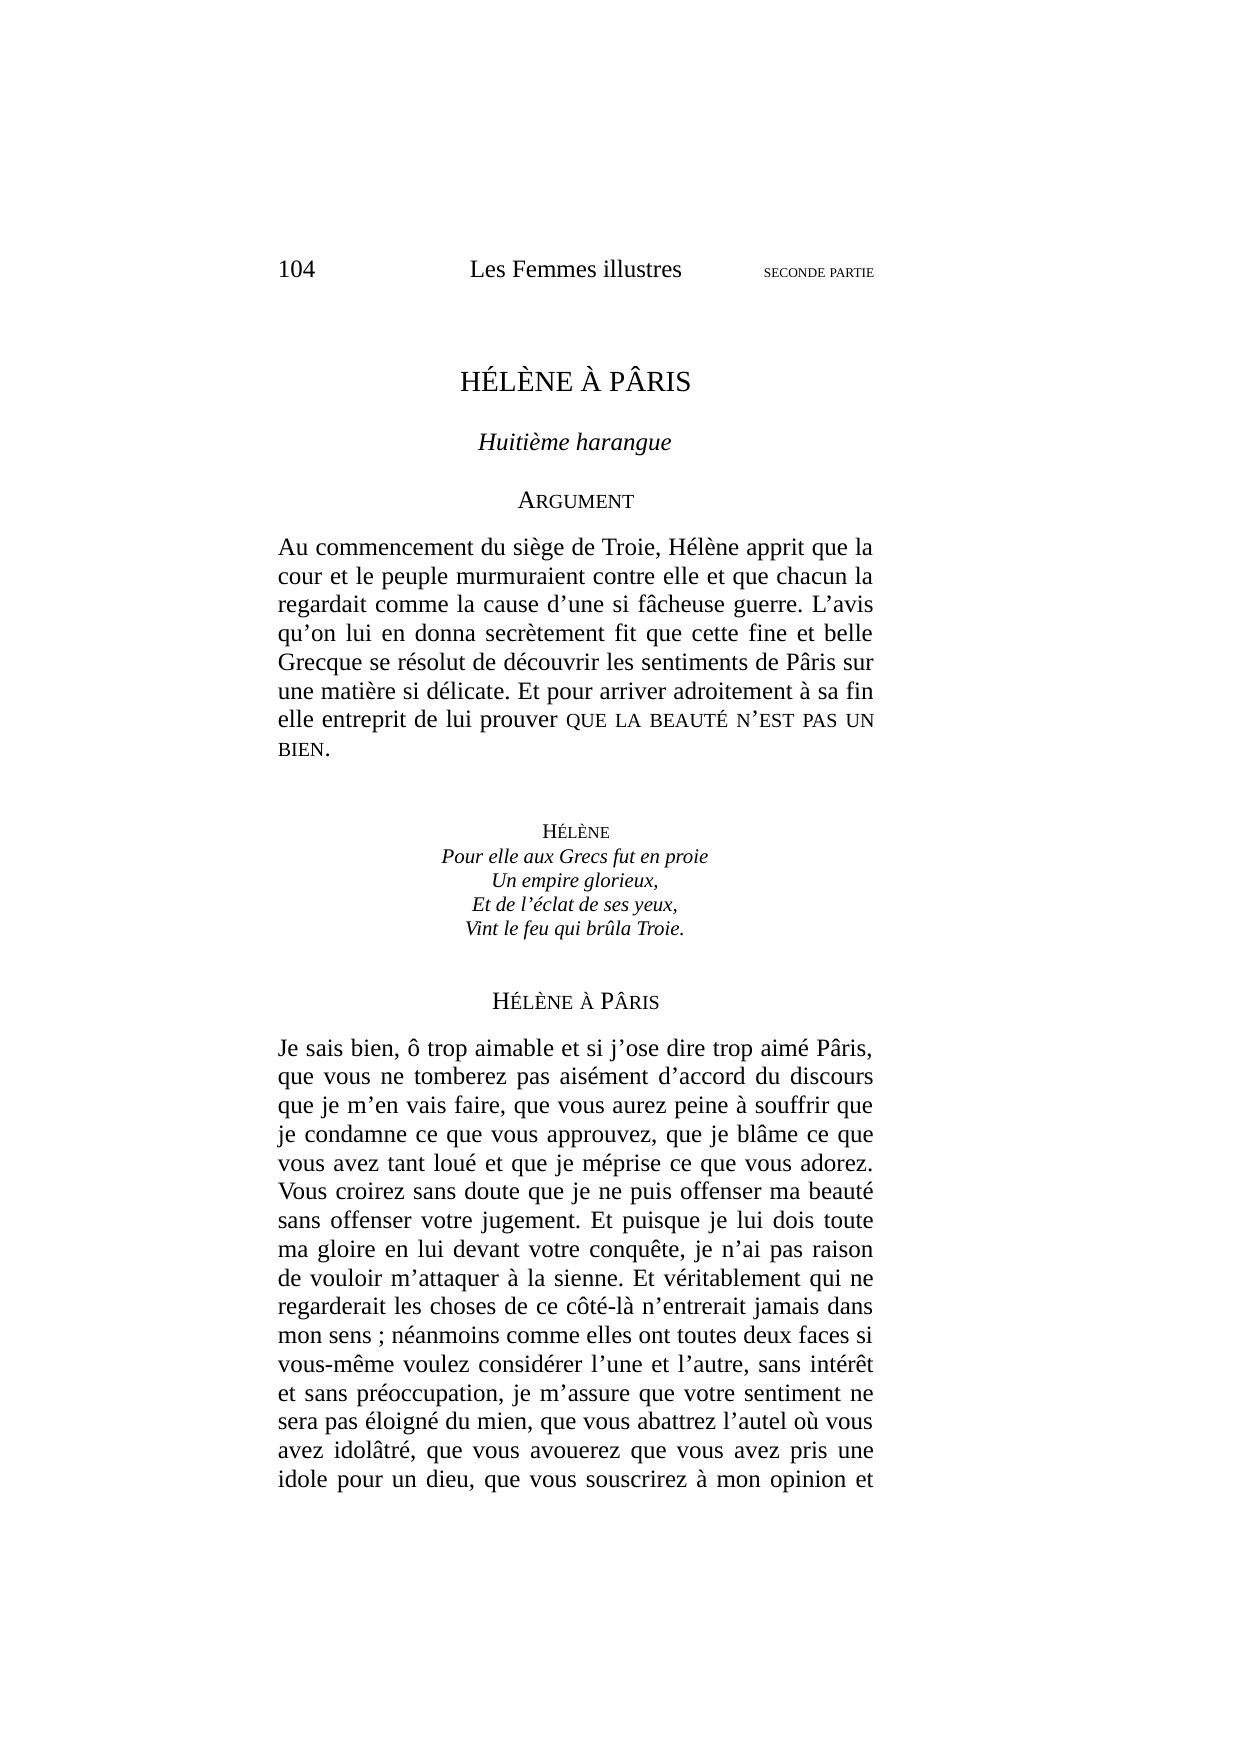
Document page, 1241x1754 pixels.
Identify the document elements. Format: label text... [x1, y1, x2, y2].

text Pour elle aux Grecs fut en proie [278, 843, 874, 868]
text Au commencement du siège de Troie, Hélène apprit que la cour et le peuple murmuraient contre elle et que chacun la regardait comme la cause d’une si fâcheuse guerre. L’avis qu’on lui en donna secrètement fit que cette fine et belle Grecque se résolut de découvrir les sentiments de Pâris sur une matière si délicate. Et pour arriver adroitement à sa fin elle entreprit de lui prouver que la beauté n’est pas un bien. [278, 532, 874, 762]
text Hélène [278, 819, 874, 843]
subtitle Hélène à Pâris [278, 364, 874, 398]
text Vint le feu qui brûla Troie. [278, 916, 874, 940]
subtitle Huitième harangue [278, 427, 874, 456]
text Je sais bien, ô trop aimable et si j’ose dire trop aimé Pâris, que vous ne tomberez pas aisément d’accord du discours que je m’en vais faire, que vous aurez peine à souffrir que je condamne ce que vous approuvez, que je blâme ce que vous avez tant loué et que je méprise ce que vous adorez. Vous croirez sans doute que je ne puis offenser ma beauté sans offenser votre jugement. Et puisque je lui dois toute ma gloire en lui devant votre conquête, je n’ai pas raison de vouloir m’attaquer à la sienne. Et véritablement qui ne regarderait les choses de ce côté-là n’entrerait jamais dans mon sens ; néanmoins comme elles ont toutes deux faces si vous-même voulez considérer l’une et l’autre, sans intérêt et sans préoccupation, je m’assure que votre sentiment ne sera pas éloigné du mien, que vous abattrez l’autel où vous avez idolâtré, que vous avouerez que vous avez pris une idole pour un dieu, que vous souscrirez à mon opinion et [278, 1033, 874, 1493]
text Un empire glorieux, [278, 868, 874, 892]
text Et de l’éclat de ses yeux, [278, 892, 874, 916]
subtitle Hélène à Pâris [278, 986, 874, 1015]
subtitle Argument [278, 486, 874, 514]
